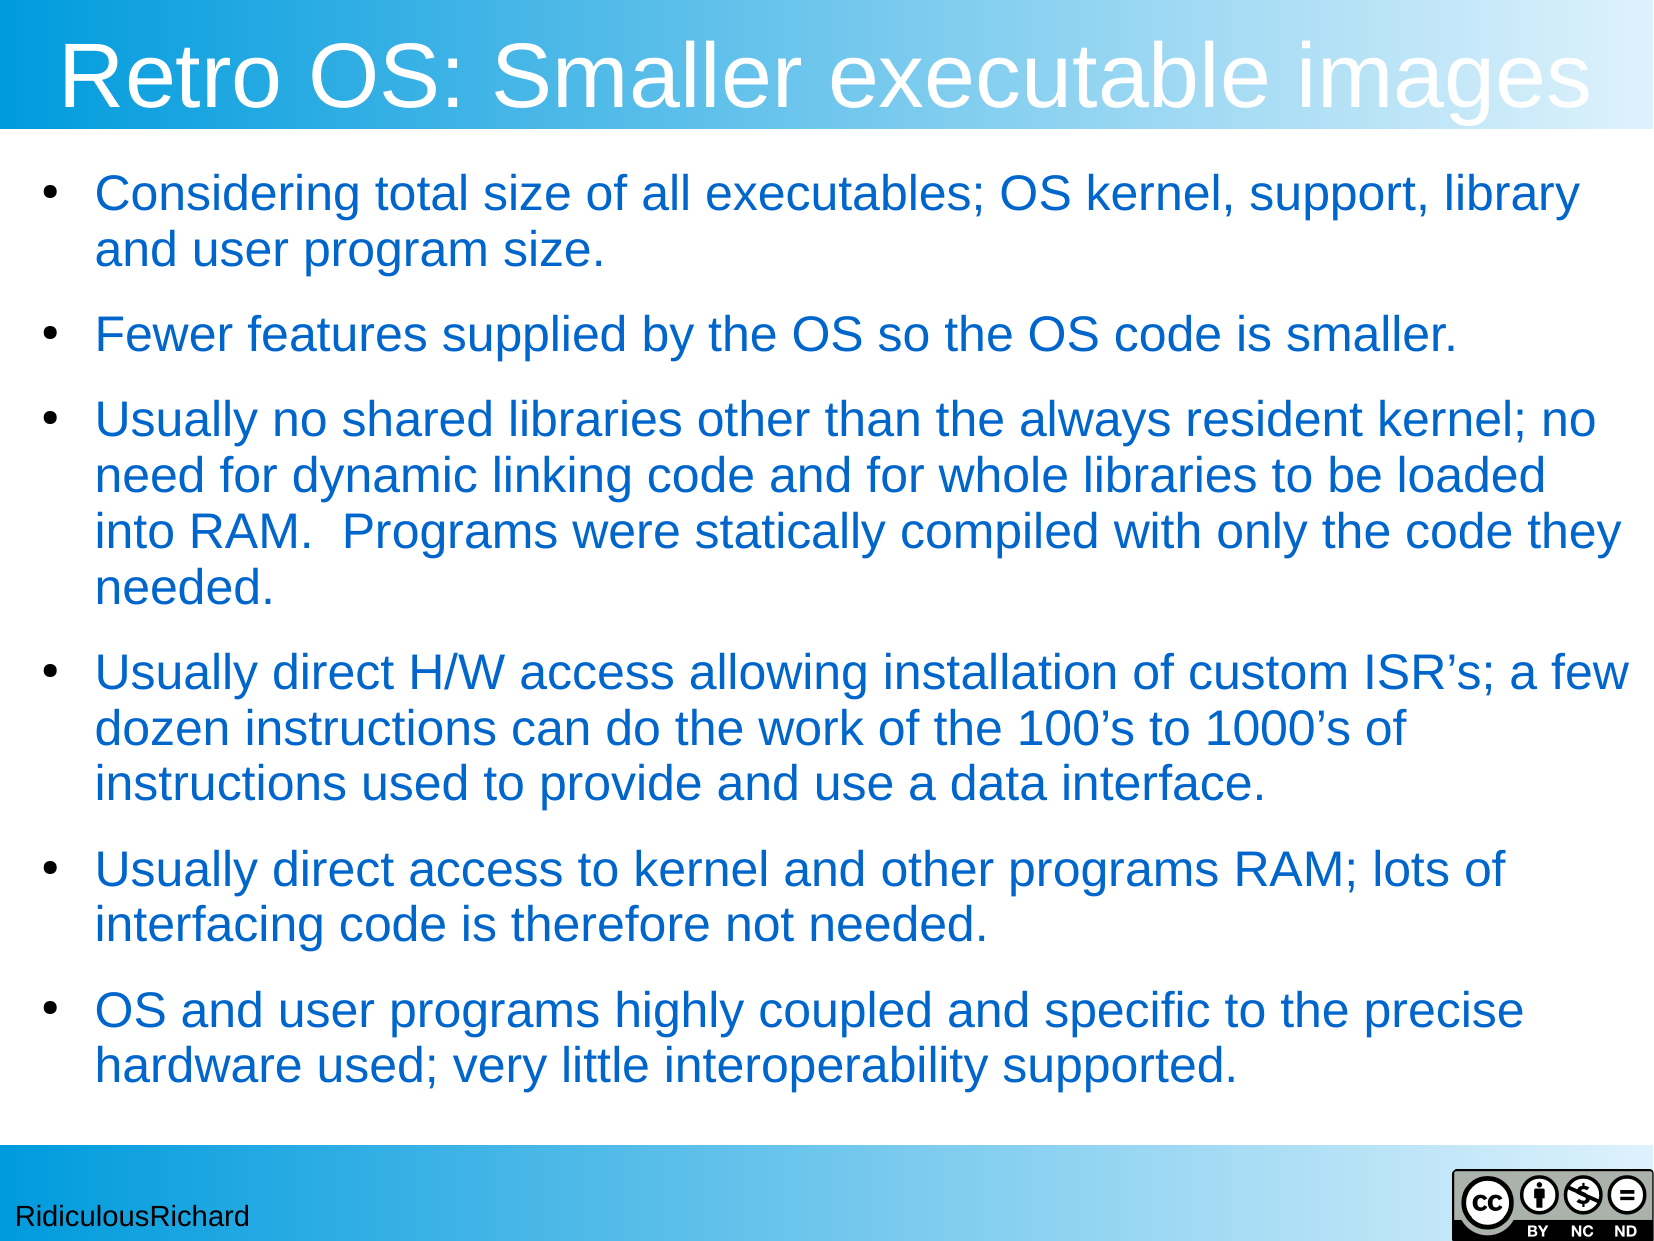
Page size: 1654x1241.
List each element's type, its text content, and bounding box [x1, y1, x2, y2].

title Retro OS: Smaller executable images [47, 0, 1607, 165]
picture [1452, 1169, 1654, 1241]
list Considering total size of all executables; OS kernel, support, library and user program size. Fewer features supplied by the OS so the OS code is smaller. Usually no shared libraries other than the always resident kernel; no need for dynamic linking code and for whole libraries to be loaded into RAM. Programs were statically compiled with only the code they needed. Usually direct H/W access allowing installation of custom ISR’s; a few dozen instructions can do the work of the 100’s to 1000’s of instructions used to provide and use a data interface. Usually direct access to kernel and other programs RAM; lots of interfacing code is therefore not needed. OS and user programs highly coupled and specific to the precise hardware used; very little interoperability supported. [23, 165, 1630, 1123]
